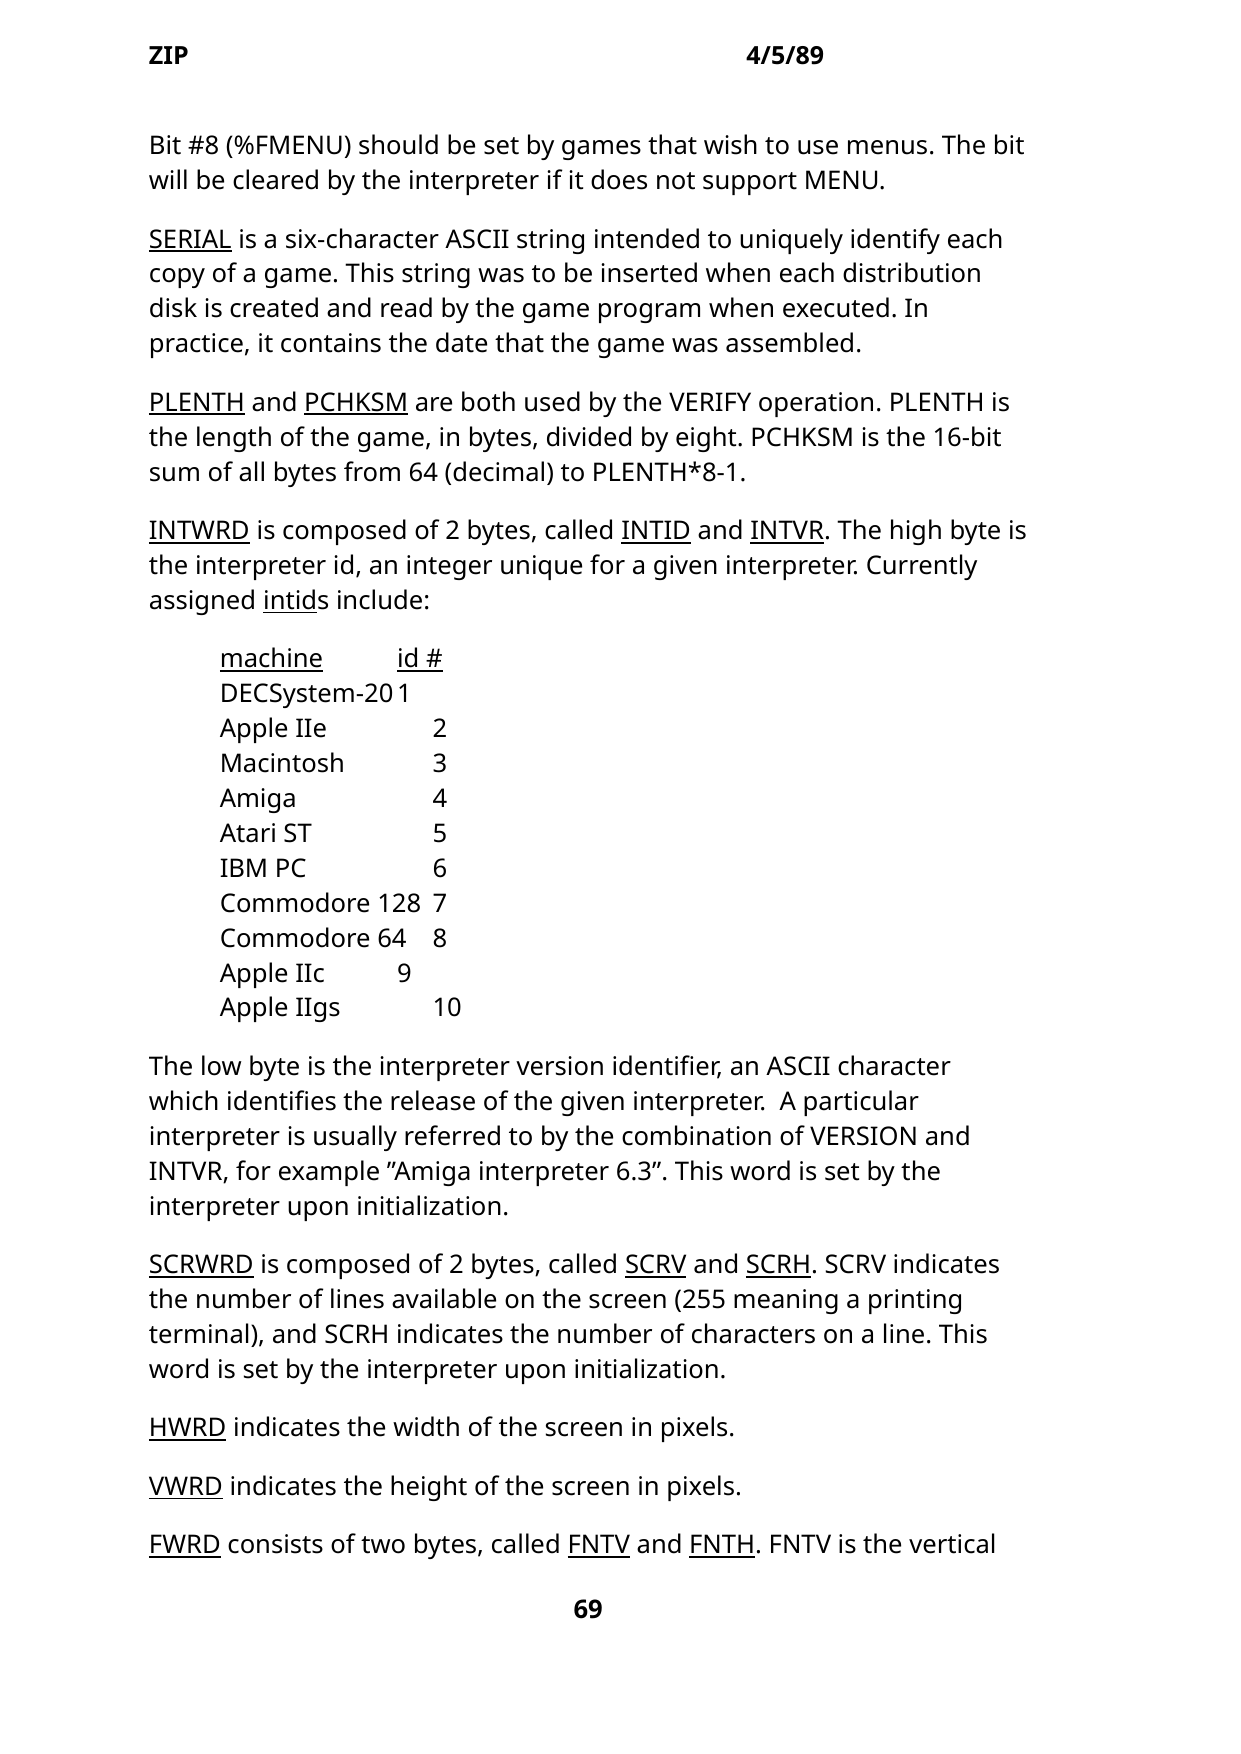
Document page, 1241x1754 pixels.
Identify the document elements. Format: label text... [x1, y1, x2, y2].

text HWRD indicates the width of the screen in pixels. [149, 1409, 1027, 1444]
text FWRD consists of two bytes, called FNTV and FNTH. FNTV is the vertical [149, 1526, 1027, 1561]
text The low byte is the interpreter version identifier, an ASCII character which identifies the release of the given interpreter. A particular interpreter is usually referred to by the combination of VERSION and INTVR, for example ”Amiga interpreter 6.3”. This word is set by the interpreter upon initialization. [149, 1048, 1027, 1222]
text SERIAL is a six-character ASCII string intended to uniquely identify each copy of a game. This string was to be inserted when each distribution disk is created and read by the game program when executed. In practice, it contains the date that the game was assembled. [149, 221, 1027, 360]
text SCRWRD is composed of 2 bytes, called SCRV and SCRH. SCRV indicates the number of lines available on the screen (255 meaning a printing terminal), and SCRH indicates the number of characters on a line. This word is set by the interpreter upon initialization. [149, 1246, 1027, 1386]
text INTWRD is composed of 2 bytes, called INTID and INTVR. The high byte is the interpreter id, an integer unique for a given interpreter. Currently assigned intids include: [149, 512, 1027, 617]
text machine id # DECSystem-20 1 Apple IIe 2 Macintosh 3 Amiga 4 Atari ST 5 IBM PC 6 Commodore 128 7 Commodore 64 8 Apple IIc 9 Apple IIgs 10 [149, 641, 1027, 1024]
text Bit #8 (%FMENU) should be set by games that wish to use menus. The bit will be cleared by the interpreter if it does not support MENU. [149, 127, 1027, 197]
text PLENTH and PCHKSM are both used by the VERIFY operation. PLENTH is the length of the game, in bytes, divided by eight. PCHKSM is the 16-bit sum of all bytes from 64 (decimal) to PLENTH*8-1. [149, 384, 1027, 488]
text VWRD indicates the height of the screen in pixels. [149, 1468, 1027, 1503]
